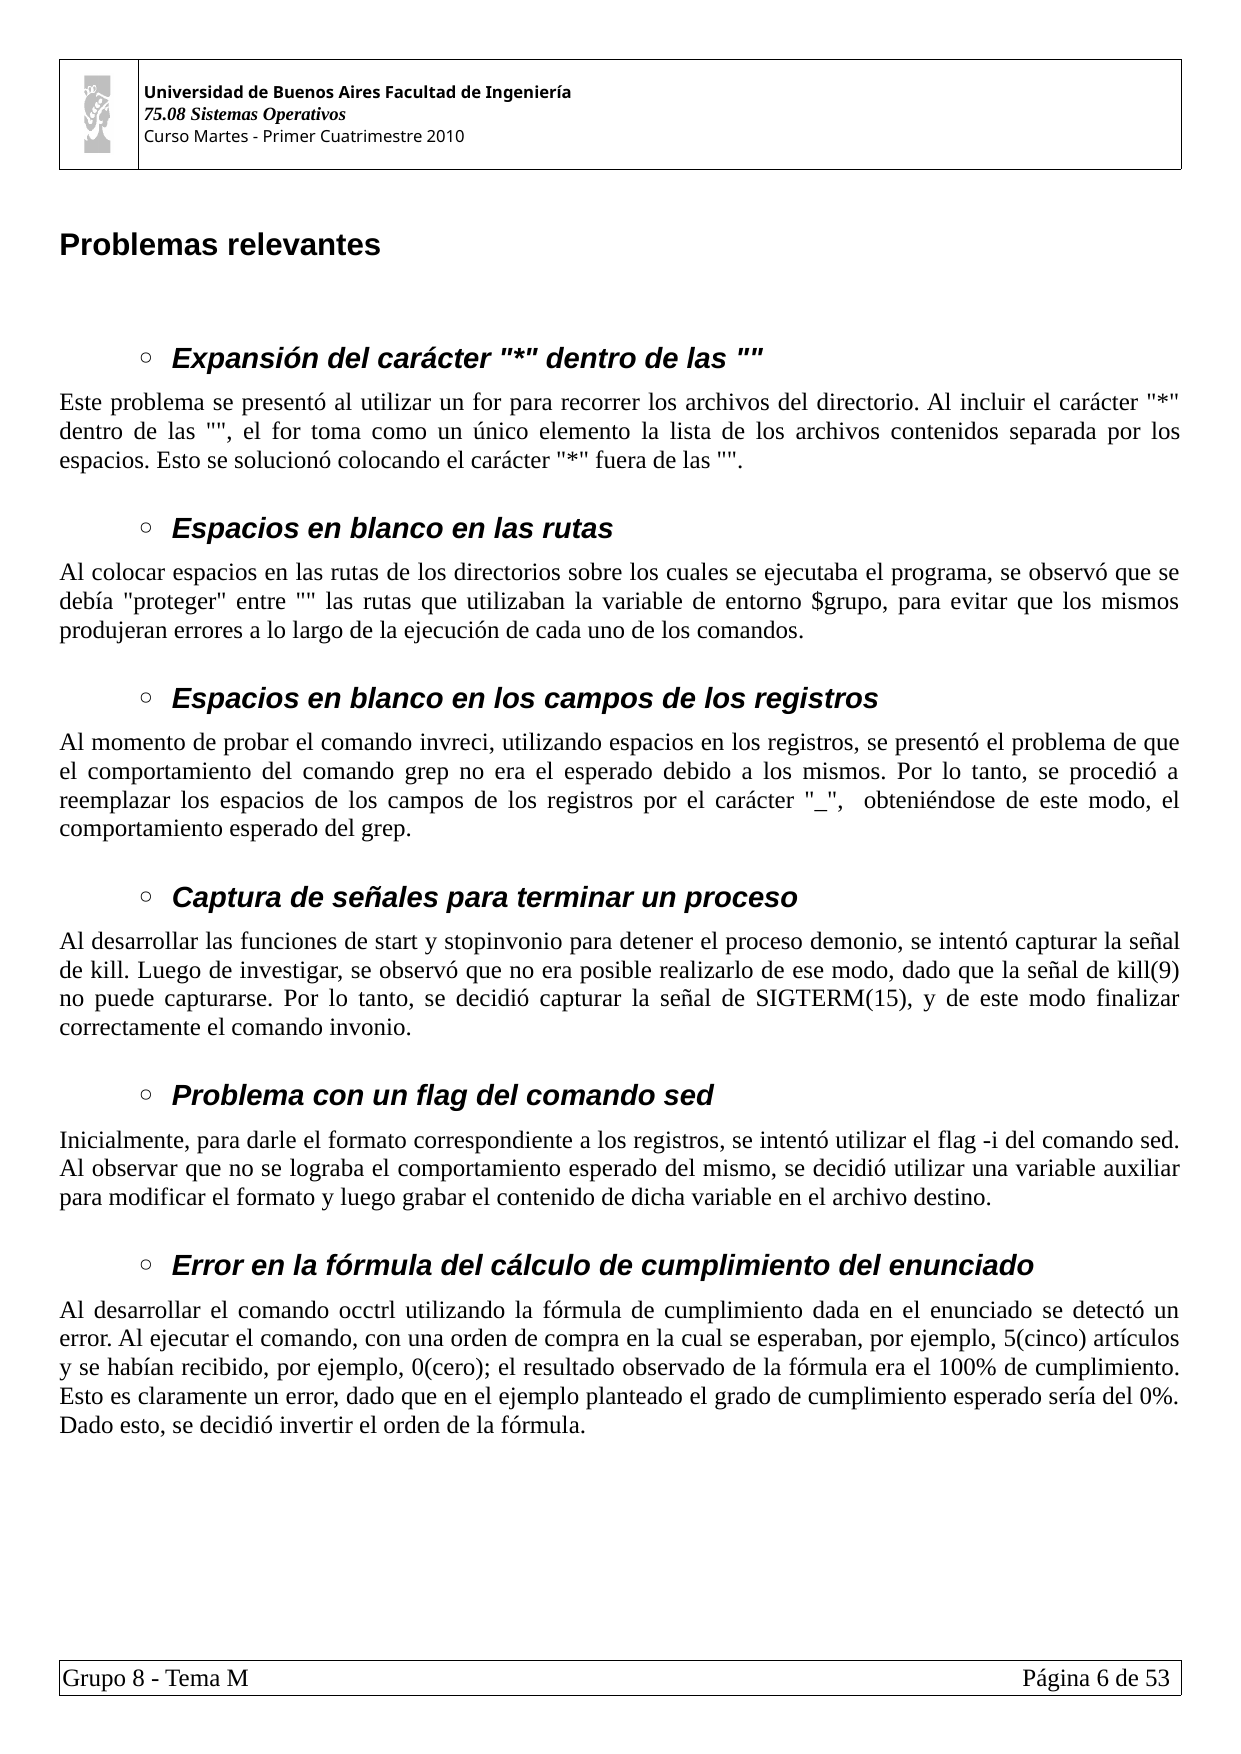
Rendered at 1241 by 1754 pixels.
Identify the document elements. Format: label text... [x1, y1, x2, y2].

subtitle Expansión del carácter "*" dentro de las "" [134, 341, 1181, 375]
text Al desarrollar el comando occtrl utilizando la fórmula de cumplimiento dada en el enunciado se detectó un error. Al ejecutar el comando, con una orden de compra en la cual se esperaban, por ejemplo, 5(cinco) artículos y se habían recibido, por ejemplo, 0(cero); el resultado observado de la fórmula era el 100% de cumplimiento. Esto es claramente un error, dado que en el ejemplo planteado el grado de cumplimiento esperado sería del 0%. Dado esto, se decidió invertir el orden de la fórmula. [59, 1295, 1181, 1438]
subtitle Problemas relevantes [59, 226, 1181, 262]
subtitle Problema con un flag del comando sed [134, 1078, 1181, 1112]
subtitle Espacios en blanco en los campos de los registros [134, 681, 1181, 715]
text Inicialmente, para darle el formato correspondiente a los registros, se intentó utilizar el flag -i del comando sed. Al observar que no se lograba el comportamiento esperado del mismo, se decidió utilizar una variable auxiliar para modificar el formato y luego grabar el contenido de dicha variable en el archivo destino. [59, 1125, 1181, 1211]
text Al momento de probar el comando invreci, utilizando espacios en los registros, se presentó el problema de que el comportamiento del comando grep no era el esperado debido a los mismos. Por lo tanto, se procedió a reemplazar los espacios de los campos de los registros por el carácter "_", obteniéndose de este modo, el comportamiento esperado del grep. [59, 727, 1181, 842]
text Al desarrollar las funciones de start y stopinvonio para detener el proceso demonio, se intentó capturar la señal de kill. Luego de investigar, se observó que no era posible realizarlo de ese modo, dado que la señal de kill(9) no puede capturarse. Por lo tanto, se decidió capturar la señal de SIGTERM(15), y de este modo finalizar correctamente el comando invonio. [59, 926, 1181, 1041]
subtitle Error en la fórmula del cálculo de cumplimiento del enunciado [134, 1248, 1181, 1282]
picture [83, 73, 114, 155]
text Al colocar espacios en las rutas de los directorios sobre los cuales se ejecutaba el programa, se observó que se debía "proteger" entre "" las rutas que utilizaban la variable de entorno $grupo, para evitar que los mismos produjeran errores a lo largo de la ejecución de cada uno de los comandos. [59, 557, 1181, 643]
text Este problema se presentó al utilizar un for para recorrer los archivos del directorio. Al incluir el carácter "*" dentro de las "", el for toma como un único elemento la lista de los archivos contenidos separada por los espacios. Esto se solucionó colocando el carácter "*" fuera de las "". [59, 387, 1181, 473]
subtitle Espacios en blanco en las rutas [134, 511, 1181, 545]
subtitle Captura de señales para terminar un proceso [134, 880, 1181, 913]
